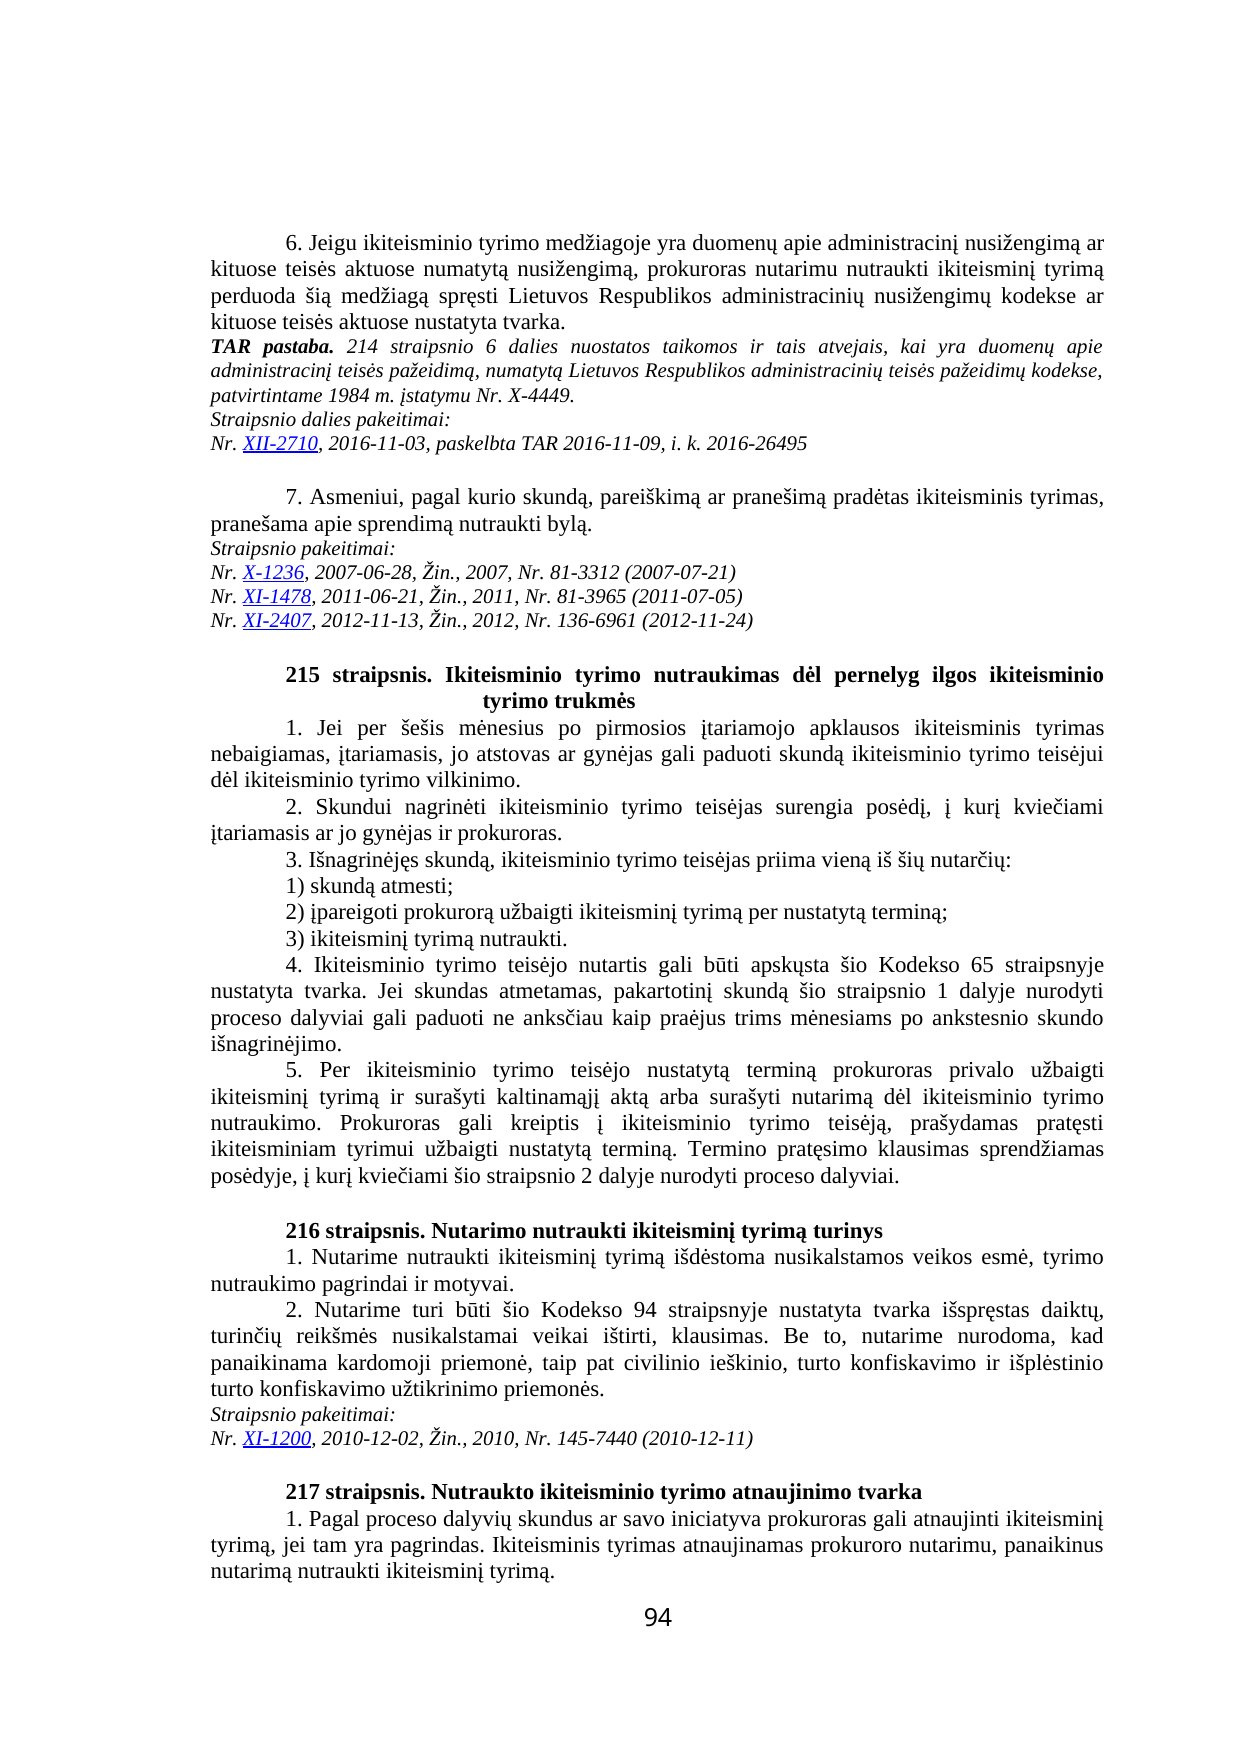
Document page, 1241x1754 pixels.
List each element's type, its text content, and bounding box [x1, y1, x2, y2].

text 2. Nutarime turi būti šio Kodekso 94 straipsnyje nustatyta tvarka išspręstas daiktų, turinčių reikšmės nusikalstamai veikai ištirti, klausimas. Be to, nutarime nurodoma, kad panaikinama kardomoji priemonė, taip pat civilinio ieškinio, turto konfiskavimo ir išplėstinio turto konfiskavimo užtikrinimo priemonės. [210, 1296, 1105, 1401]
text 6. Jeigu ikiteisminio tyrimo medžiagoje yra duomenų apie administracinį nusižengimą ar kituose teisės aktuose numatytą nusižengimą, prokuroras nutarimu nutraukti ikiteisminį tyrimą perduoda šią medžiagą spręsti Lietuvos Respublikos administracinių nusižengimų kodekse ar kituose teisės aktuose nustatyta tvarka. [210, 229, 1105, 334]
text Nr. XII-2710, 2016-11-03, paskelbta TAR 2016-11-09, i. k. 2016-26495 [210, 431, 1105, 455]
text 1) skundą atmesti; [210, 872, 1105, 898]
text 215 straipsnis. Ikiteisminio tyrimo nutraukimas dėl pernelyg ilgos ikiteisminio tyrimo trukmės [285, 661, 1105, 714]
text 2) įpareigoti prokurorą užbaigti ikiteisminį tyrimą per nustatytą terminą; [210, 898, 1105, 925]
text 216 straipsnis. Nutarimo nutraukti ikiteisminį tyrimą turinys [210, 1217, 1105, 1243]
text Nr. XI-1200, 2010-12-02, Žin., 2010, Nr. 145-7440 (2010-12-11) [210, 1426, 1105, 1449]
text Straipsnio dalies pakeitimai: [210, 407, 1105, 431]
text TAR pastaba. 214 straipsnio 6 dalies nuostatos taikomos ir tais atvejais, kai yra duomenų apie administracinį teisės pažeidimą, numatytą Lietuvos Respublikos administracinių teisės pažeidimų kodekse, patvirtintame 1984 m. įstatymu Nr. X-4449. [210, 334, 1105, 407]
text 4. Ikiteisminio tyrimo teisėjo nutartis gali būti apskųsta šio Kodekso 65 straipsnyje nustatyta tvarka. Jei skundas atmetamas, pakartotinį skundą šio straipsnio 1 dalyje nurodyti proceso dalyviai gali paduoti ne anksčiau kaip praėjus trims mėnesiams po ankstesnio skundo išnagrinėjimo. [210, 951, 1105, 1056]
text 3) ikiteisminį tyrimą nutraukti. [210, 925, 1105, 951]
text Nr. XI-1478, 2011-06-21, Žin., 2011, Nr. 81-3965 (2011-07-05) [210, 584, 1105, 608]
text 2. Skundui nagrinėti ikiteisminio tyrimo teisėjas surengia posėdį, į kurį kviečiami įtariamasis ar jo gynėjas ir prokuroras. [210, 793, 1105, 846]
text Straipsnio pakeitimai: [210, 1401, 1105, 1426]
text Nr. X-1236, 2007-06-28, Žin., 2007, Nr. 81-3312 (2007-07-21) [210, 560, 1105, 584]
text 1. Nutarime nutraukti ikiteisminį tyrimą išdėstoma nusikalstamos veikos esmė, tyrimo nutraukimo pagrindai ir motyvai. [210, 1243, 1105, 1296]
text 1. Pagal proceso dalyvių skundus ar savo iniciatyva prokuroras gali atnaujinti ikiteisminį tyrimą, jei tam yra pagrindas. Ikiteisminis tyrimas atnaujinamas prokuroro nutarimu, panaikinus nutarimą nutraukti ikiteisminį tyrimą. [210, 1505, 1105, 1584]
text 217 straipsnis. Nutraukto ikiteisminio tyrimo atnaujinimo tvarka [210, 1478, 1105, 1505]
text 5. Per ikiteisminio tyrimo teisėjo nustatytą terminą prokuroras privalo užbaigti ikiteisminį tyrimą ir surašyti kaltinamąjį aktą arba surašyti nutarimą dėl ikiteisminio tyrimo nutraukimo. Prokuroras gali kreiptis į ikiteisminio tyrimo teisėją, prašydamas pratęsti ikiteisminiam tyrimui užbaigti nustatytą terminą. Termino pratęsimo klausimas sprendžiamas posėdyje, į kurį kviečiami šio straipsnio 2 dalyje nurodyti proceso dalyviai. [210, 1056, 1105, 1188]
text 3. Išnagrinėjęs skundą, ikiteisminio tyrimo teisėjas priima vieną iš šių nutarčių: [210, 846, 1105, 872]
text 7. Asmeniui, pagal kurio skundą, pareiškimą ar pranešimą pradėtas ikiteisminis tyrimas, pranešama apie sprendimą nutraukti bylą. [210, 483, 1105, 536]
text Straipsnio pakeitimai: [210, 536, 1105, 560]
text 1. Jei per šešis mėnesius po pirmosios įtariamojo apklausos ikiteisminis tyrimas nebaigiamas, įtariamasis, jo atstovas ar gynėjas gali paduoti skundą ikiteisminio tyrimo teisėjui dėl ikiteisminio tyrimo vilkinimo. [210, 714, 1105, 793]
text Nr. XI-2407, 2012-11-13, Žin., 2012, Nr. 136-6961 (2012-11-24) [210, 608, 1105, 632]
